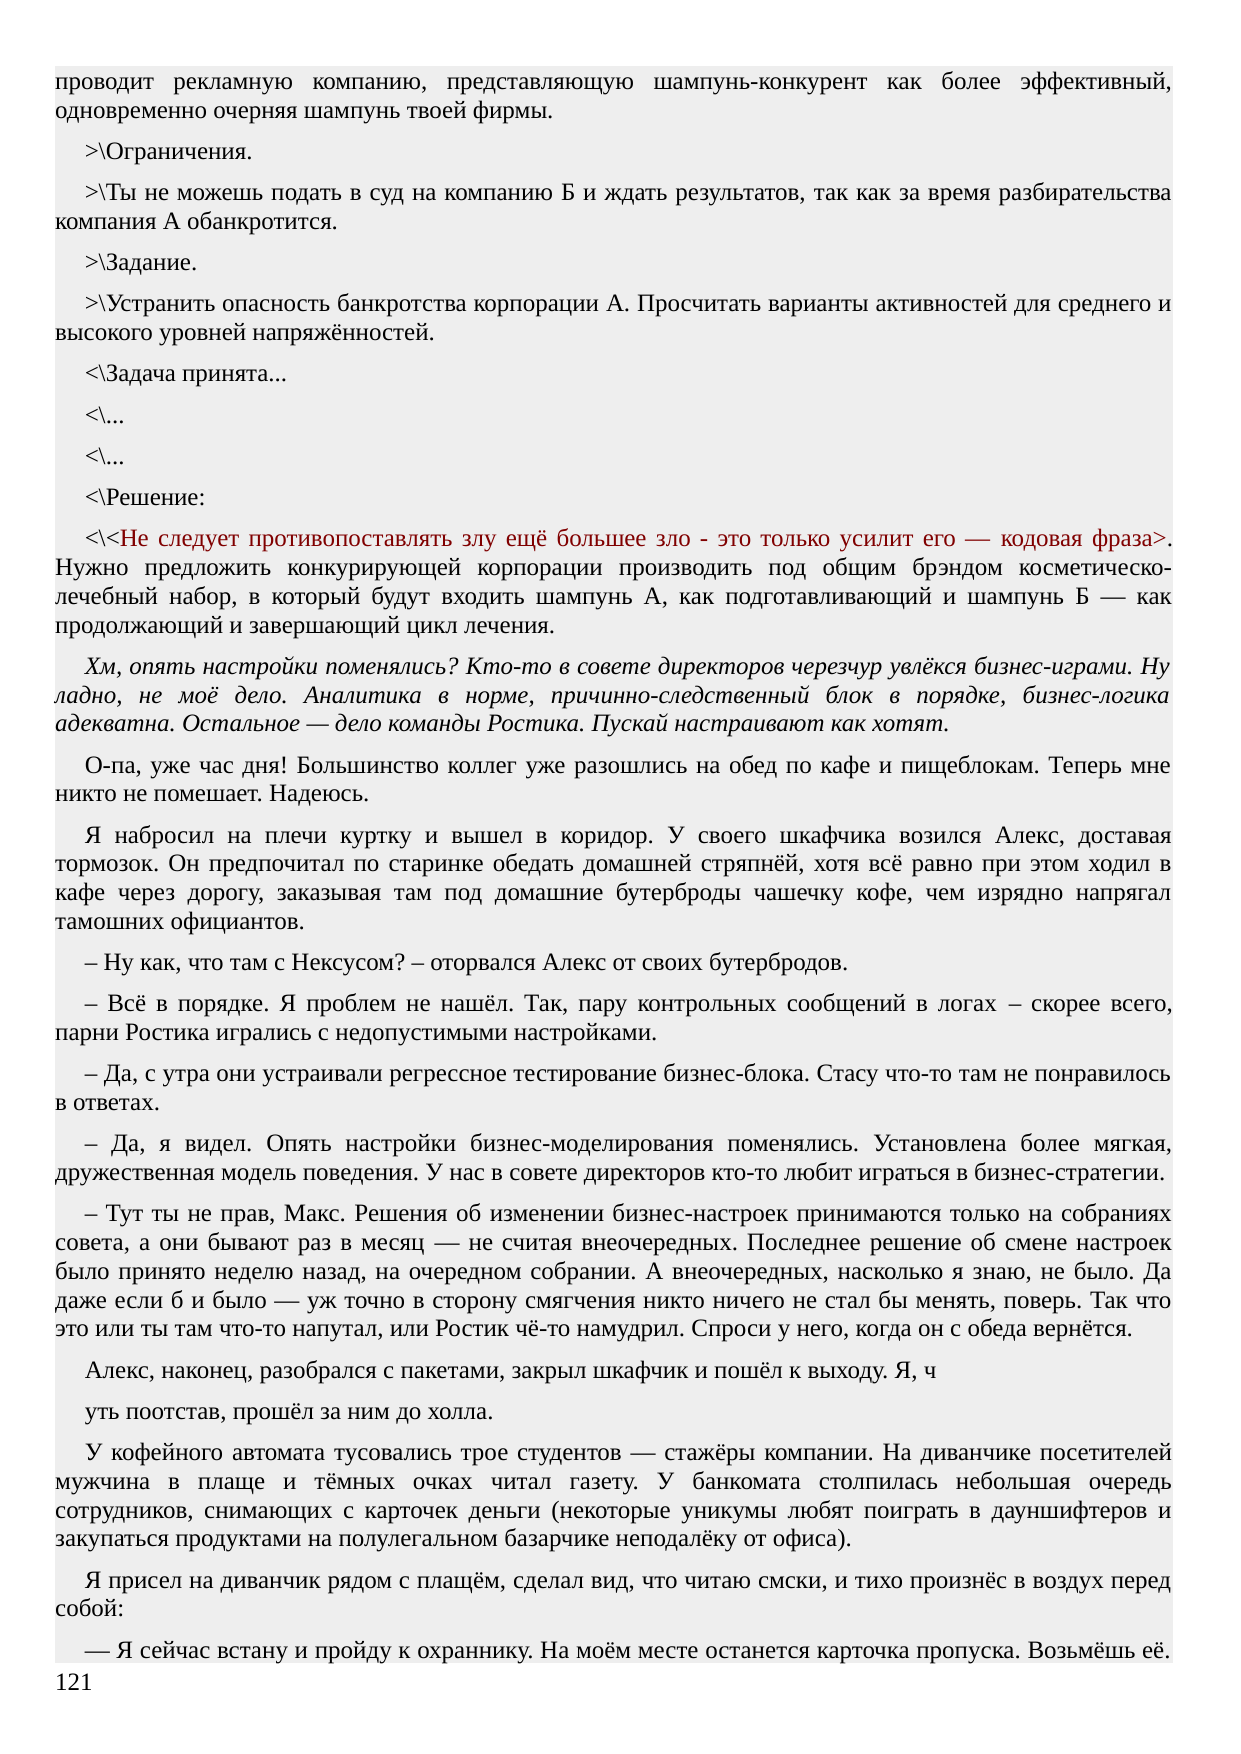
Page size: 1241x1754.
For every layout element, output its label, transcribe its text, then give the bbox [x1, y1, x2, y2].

text <\... [55, 441, 1173, 470]
text – Да, с утра они устраивали регрессное тестирование бизнес-блока. Стасу что-то там не понравилось в ответах. [55, 1058, 1173, 1116]
text Хм, опять настройки поменялись? Кто-то в совете директоров черезчур увлёкся бизнес-играми. Ну ладно, не моё дело. Аналитика в норме, причинно-следственный блок в порядке, бизнес-логика адекватна. Остальное — дело команды Ростика. Пускай настраивают как хотят. [55, 651, 1173, 737]
text >\Ты не можешь подать в суд на компанию Б и ждать результатов, так как за время разбирательства компания А обанкротится. [55, 177, 1173, 235]
text >\Задание. [55, 247, 1173, 276]
text <\Решение: [55, 482, 1173, 511]
text <\... [55, 400, 1173, 428]
text – Тут ты не прав, Макс. Решения об изменении бизнес-настроек принимаются только на собраниях совета, а они бывают раз в месяц — не считая внеочередных. Последнее решение об смене настроек было принято неделю назад, на очередном собрании. А внеочередных, насколько я знаю, не было. Да даже если б и было — уж точно в сторону смягчения никто ничего не стал бы менять, поверь. Так что это или ты там что-то напутал, или Ростик чё-то намудрил. Спроси у него, когда он с обеда вернётся. [55, 1198, 1173, 1342]
text >\Ограничения. [55, 136, 1173, 165]
text уть поотстав, прошёл за ним до холла. [55, 1396, 1173, 1425]
text – Да, я видел. Опять настройки бизнес-моделирования поменялись. Установлена более мягкая, дружественная модель поведения. У нас в совете директоров кто-то любит играться в бизнес-стратегии. [55, 1128, 1173, 1186]
text <\<Не следует противопоставлять злу ещё большее зло - это только усилит его — кодовая фраза>. Нужно предложить конкурирующей корпорации производить под общим брэндом косметическо-лечебный набор, в который будут входить шампунь А, как подготавливающий и шампунь Б — как продолжающий и завершающий цикл лечения. [55, 523, 1173, 638]
text Алекс, наконец, разобрался с пакетами, закрыл шкафчик и пошёл к выходу. Я, ч [55, 1355, 1173, 1383]
text <\Задача принята... [55, 358, 1173, 387]
text О-па, уже час дня! Большинство коллег уже разошлись на обед по кафе и пищеблокам. Теперь мне никто не помешает. Надеюсь. [55, 750, 1173, 807]
text Я присел на диванчик рядом с плащём, сделал вид, что читаю смски, и тихо произнёс в воздух перед собой: [55, 1565, 1173, 1622]
text — Я сейчас встану и пройду к охраннику. На моём месте останется карточка пропуска. Возьмёшь её. [55, 1635, 1173, 1663]
text – Ну как, что там с Нексусом? – оторвался Алекс от своих бутербродов. [55, 947, 1173, 976]
text >\Устранить опасность банкротства корпорации А. Просчитать варианты активностей для среднего и высокого уровней напряжённостей. [55, 288, 1173, 346]
text проводит рекламную компанию, представляющую шампунь-конкурент как более эффективный, одновременно очерняя шампунь твоей фирмы. [55, 66, 1173, 123]
text Я набросил на плечи куртку и вышел в коридор. У своего шкафчика возился Алекс, доставая тормозок. Он предпочитал по старинке обедать домашней стряпнёй, хотя всё равно при этом ходил в кафе через дорогу, заказывая там под домашние бутерброды чашечку кофе, чем изрядно напрягал тамошних официантов. [55, 820, 1173, 935]
text У кофейного автомата тусовались трое студентов — стажёры компании. На диванчике посетителей мужчина в плаще и тёмных очках читал газету. У банкомата столпилась небольшая очередь сотрудников, снимающих с карточек деньги (некоторые уникумы любят поиграть в дауншифтеров и закупаться продуктами на полулегальном базарчике неподалёку от офиса). [55, 1437, 1173, 1552]
text – Всё в порядке. Я проблем не нашёл. Так, пару контрольных сообщений в логах – скорее всего, парни Ростика игрались с недопустимыми настройками. [55, 988, 1173, 1046]
